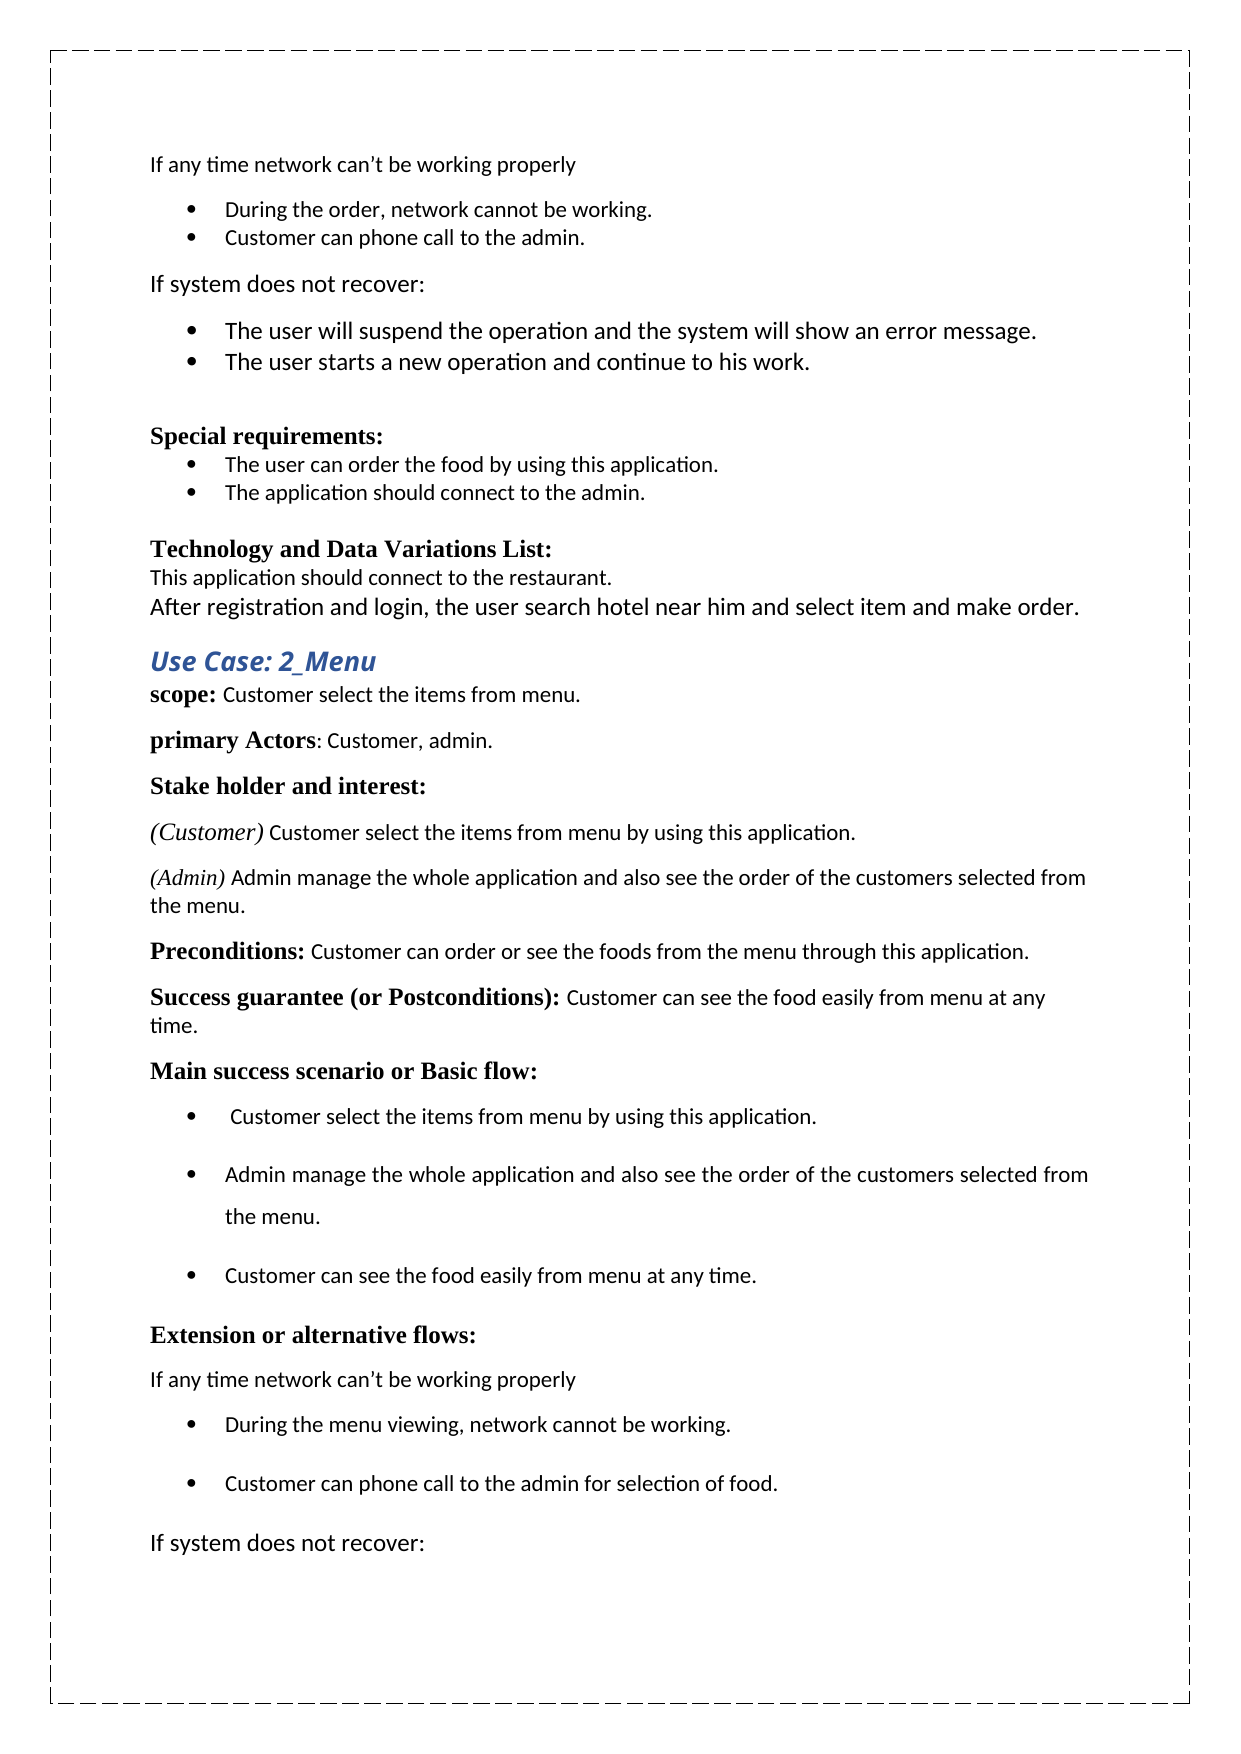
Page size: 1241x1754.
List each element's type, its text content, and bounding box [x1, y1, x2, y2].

text Stake holder and interest: [150, 771, 1090, 800]
list Customer select the items from menu by using this application. [187, 1102, 1090, 1130]
list During the menu viewing, network cannot be working. [187, 1410, 1090, 1438]
list Customer can phone call to the admin for selection of food. [187, 1469, 1090, 1497]
text scope: Customer select the items from menu. [150, 679, 1090, 708]
text (Customer) Customer select the items from menu by using this application. [150, 817, 1090, 846]
text Main success scenario or Basic flow: [150, 1056, 1090, 1085]
text (Admin) Admin manage the whole application and also see the order of the customers selected from the menu. [150, 863, 1090, 919]
text After registration and login, the user search hotel near him and select item and make order. [150, 591, 1090, 621]
text primary Actors: Customer, admin. [150, 725, 1090, 754]
text This application should connect to the restaurant. [150, 563, 1090, 591]
list Admin manage the whole application and also see the order of the customers selected from the menu. [187, 1160, 1090, 1230]
list The user starts a new operation and continue to his work. [187, 346, 1090, 376]
list Customer can see the food easily from menu at any time. [187, 1261, 1090, 1289]
list Customer can phone call to the admin. [187, 223, 1090, 251]
text If system does not recover: [150, 1527, 1090, 1558]
list The user will suspend the operation and the system will show an error message. [187, 315, 1090, 346]
list During the order, network cannot be working. [187, 195, 1090, 223]
list The application should connect to the admin. [187, 478, 1090, 506]
text Technology and Data Variations List: [150, 534, 1090, 563]
text Preconditions: Customer can order or see the foods from the menu through this application. [150, 936, 1090, 965]
text Extension or alternative flows: [150, 1320, 1090, 1348]
text If any time network can’t be working properly [150, 1365, 1090, 1393]
text Special requirements: [150, 421, 1090, 450]
text If system does not recover: [150, 268, 1090, 298]
text Success guarantee (or Postconditions): Customer can see the food easily from menu at any time. [150, 982, 1090, 1039]
list The user can order the food by using this application. [187, 450, 1090, 478]
subtitle Use Case: 2_Menu [150, 642, 1090, 679]
text If any time network can’t be working properly [150, 150, 1090, 178]
